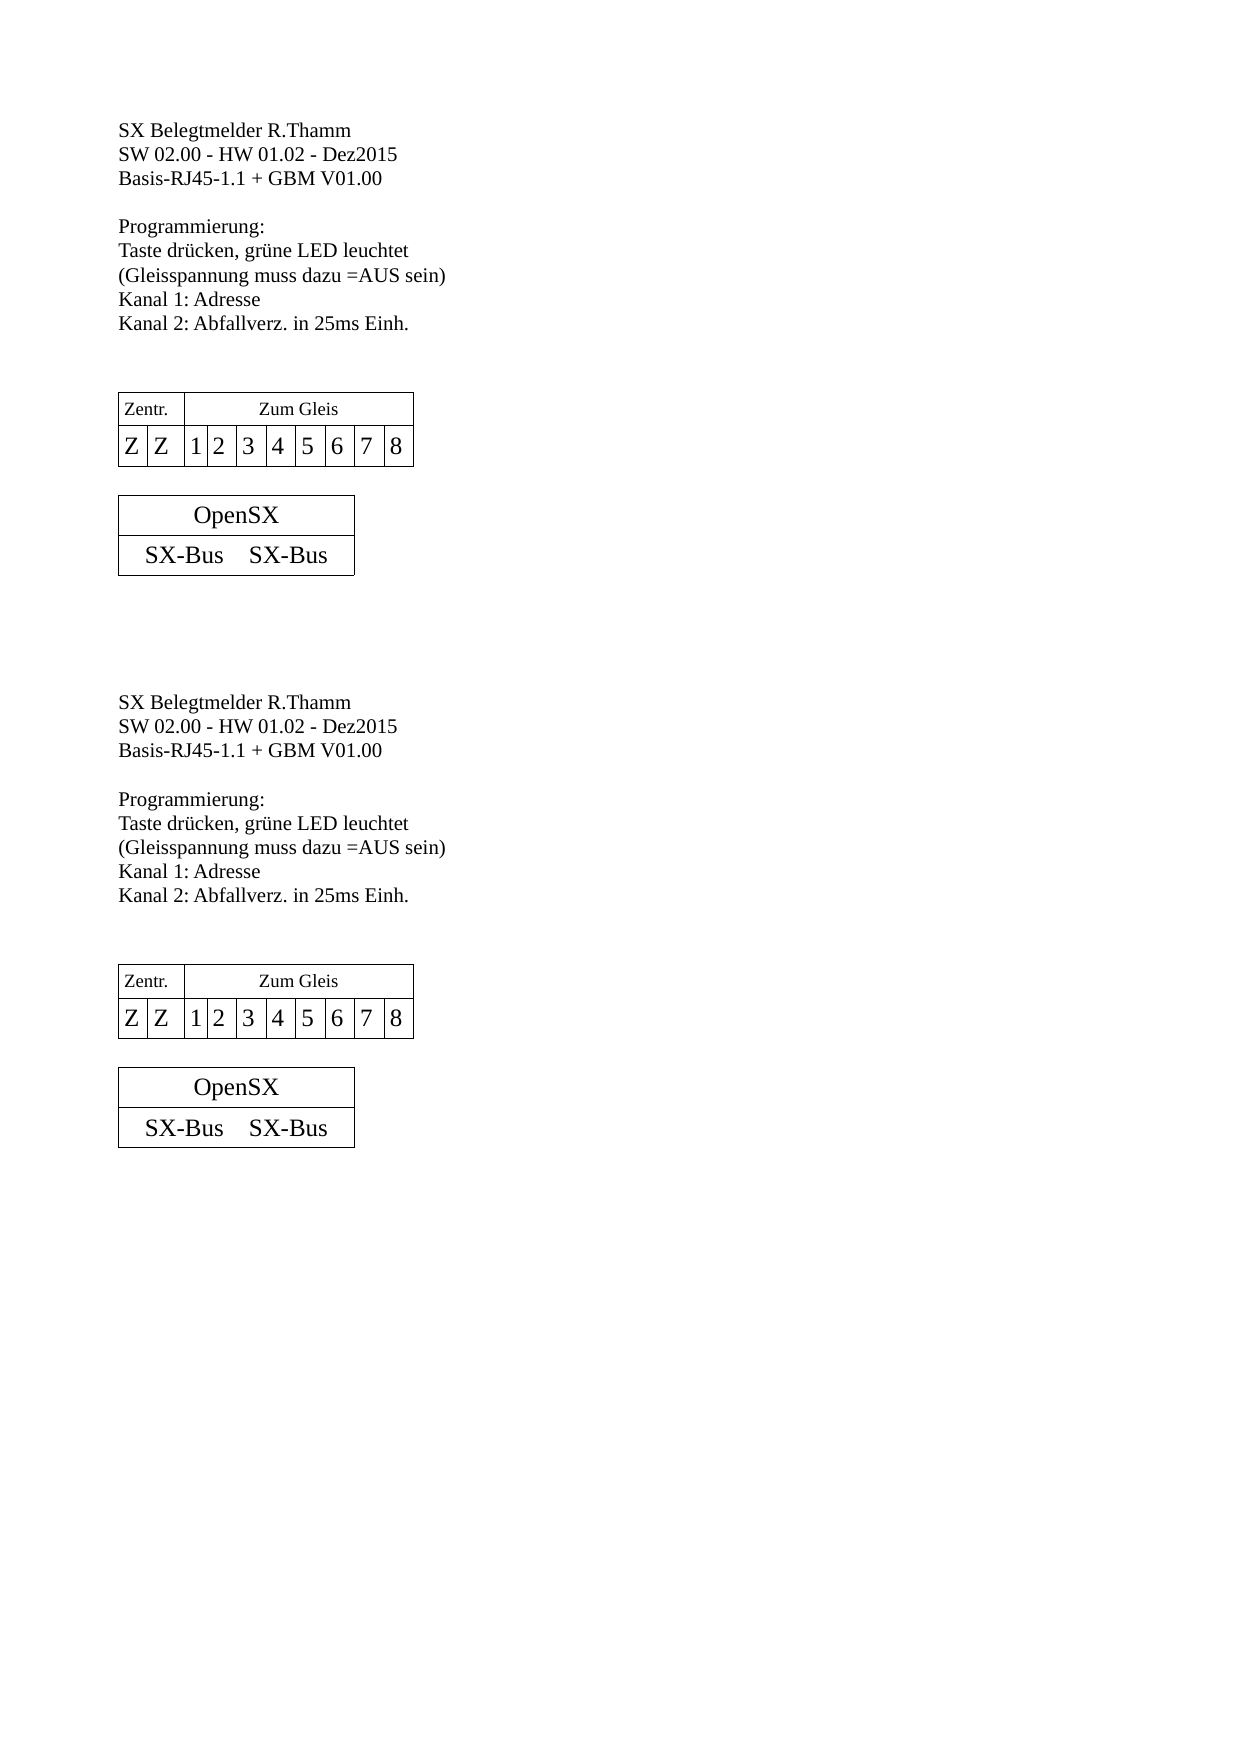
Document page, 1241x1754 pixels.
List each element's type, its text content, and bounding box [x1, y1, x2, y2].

table_cell SX-Bus SX-Bus [119, 1108, 354, 1147]
text (Gleisspannung muss dazu =AUS sein) [118, 834, 1122, 859]
table_cell 1 [185, 999, 207, 1038]
text SW 02.00 - HW 01.02 - Dez2015 [118, 714, 532, 738]
table_header OpenSX [119, 1068, 354, 1107]
table_cell 2 [208, 999, 236, 1038]
table_cell 6 [326, 999, 354, 1038]
table_cell 8 [385, 426, 413, 466]
table_cell 5 [296, 999, 325, 1038]
table_cell Z [148, 426, 184, 466]
text Kanal 2: Abfallverz. in 25ms Einh. [118, 883, 1122, 907]
table_cell SX-Bus SX-Bus [119, 536, 354, 575]
text Programmierung: [118, 214, 1122, 238]
table_cell 7 [355, 426, 384, 466]
table_cell 8 [385, 999, 413, 1038]
text Kanal 2: Abfallverz. in 25ms Einh. [118, 311, 1122, 335]
text Kanal 1: Adresse [118, 859, 1122, 883]
table_cell 3 [237, 426, 266, 466]
table_cell Z [148, 999, 184, 1038]
table_cell 4 [267, 426, 295, 466]
text Kanal 1: Adresse [118, 287, 1122, 311]
table_cell 2 [208, 426, 236, 466]
table_header OpenSX [119, 496, 354, 535]
table_header Zum Gleis [185, 965, 413, 997]
text SW 02.00 - HW 01.02 - Dez2015 [118, 142, 532, 166]
table_cell 5 [296, 426, 325, 466]
text Basis-RJ45-1.1 + GBM V01.00 [118, 166, 532, 190]
table_cell 4 [267, 999, 295, 1038]
table_cell 3 [237, 999, 266, 1038]
table_cell Z [119, 999, 147, 1038]
table_header Zentr. [119, 393, 184, 425]
text Basis-RJ45-1.1 + GBM V01.00 [118, 738, 532, 762]
table_header Zentr. [119, 965, 184, 997]
text SX Belegtmelder R.Thamm [118, 118, 1122, 142]
table_cell 7 [355, 999, 384, 1038]
table_cell 1 [185, 426, 207, 466]
text Programmierung: [118, 786, 1122, 811]
table_cell 6 [326, 426, 354, 466]
text (Gleisspannung muss dazu =AUS sein) [118, 262, 1122, 287]
table_cell Z [119, 426, 147, 466]
text Taste drücken, grüne LED leuchtet [118, 238, 1122, 262]
text Taste drücken, grüne LED leuchtet [118, 811, 1122, 834]
table_header Zum Gleis [185, 393, 413, 425]
text SX Belegtmelder R.Thamm [118, 690, 1122, 714]
